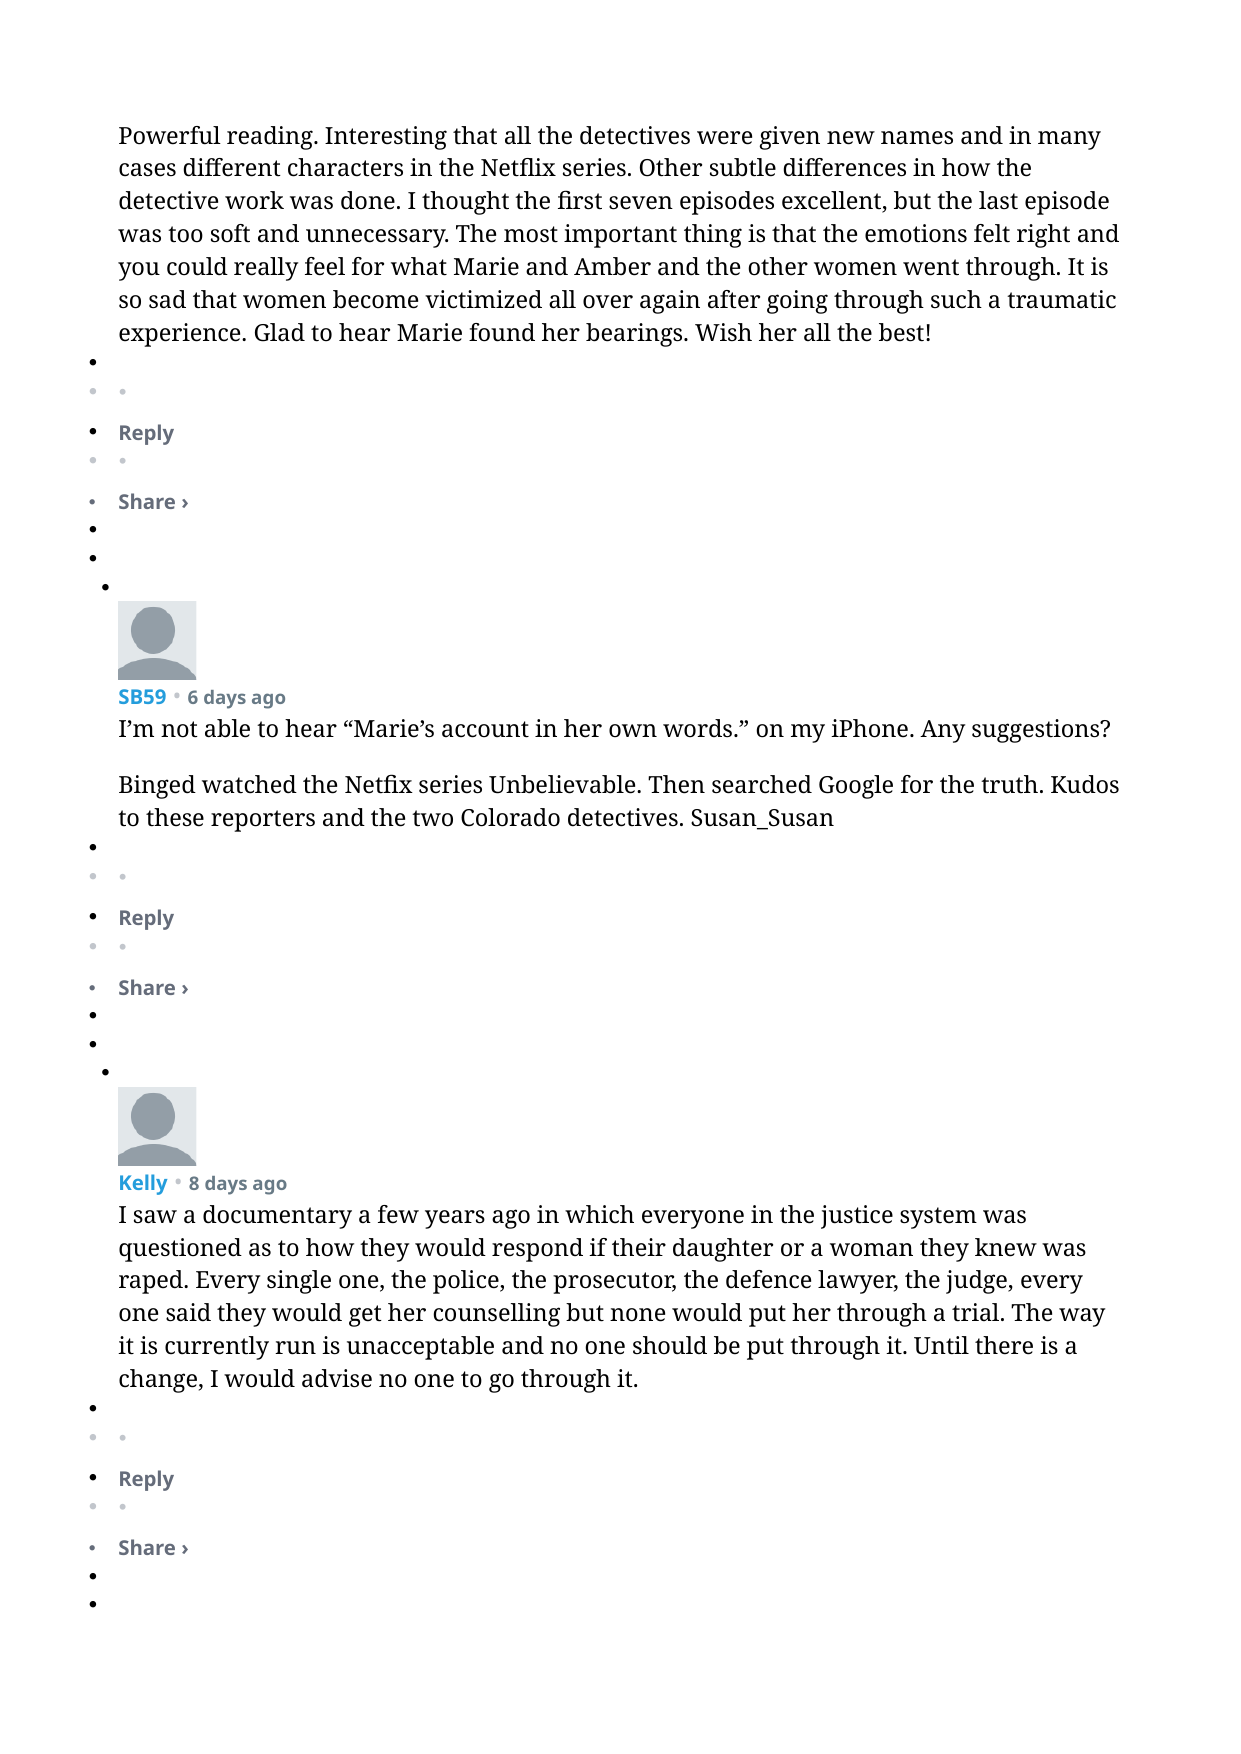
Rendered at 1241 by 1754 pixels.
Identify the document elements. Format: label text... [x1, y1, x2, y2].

list • [118, 1423, 1111, 1452]
list I’m not able to hear “Marie’s account in her own words.” on my iPhone. Any suggestions? [118, 712, 1122, 744]
list Powerful reading. Interesting that all the detectives were given new names and in many cases different characters in the Netflix series. Other subtle differences in how the detective work was done. I thought the first seven episodes excellent, but the last episode was too soft and unnecessary. The most important thing is that the emotions felt right and you could really feel for what Marie and Amber and the other women went through. It is so sad that women become victimized all over again after going through such a traumatic experience. Glad to hear Marie found her bearings. Wish her all the best! [118, 118, 1122, 348]
list • [118, 932, 1111, 960]
list • [118, 377, 1111, 405]
list • [118, 446, 1111, 475]
picture [118, 601, 197, 680]
list Share › [118, 973, 1122, 1001]
list Binged watched the Netfix series Unbelievable. Then searched Google for the truth. Kudos to these reporters and the two Colorado detectives. Susan_Susan [118, 768, 1122, 833]
list Share › [118, 1534, 1122, 1562]
list Reply [118, 418, 1111, 446]
list • [118, 1492, 1111, 1521]
list SB59 • 6 days ago [118, 680, 1122, 712]
list I saw a documentary a few years ago in which everyone in the justice system was questioned as to how they would respond if their daughter or a woman they knew was raped. Every single one, the police, the prosecutor, the defence lawyer, the judge, every one said they would get her counselling but none would put her through a trial. The way it is currently run is unacceptable and no one should be put through it. Until there is a change, I would advise no one to go through it. [118, 1197, 1122, 1394]
list Reply [118, 1465, 1111, 1492]
list Share › [118, 488, 1122, 515]
list Reply [118, 904, 1111, 932]
picture [118, 1087, 197, 1166]
list • [118, 862, 1111, 891]
list Kelly • 8 days ago [118, 1165, 1122, 1197]
